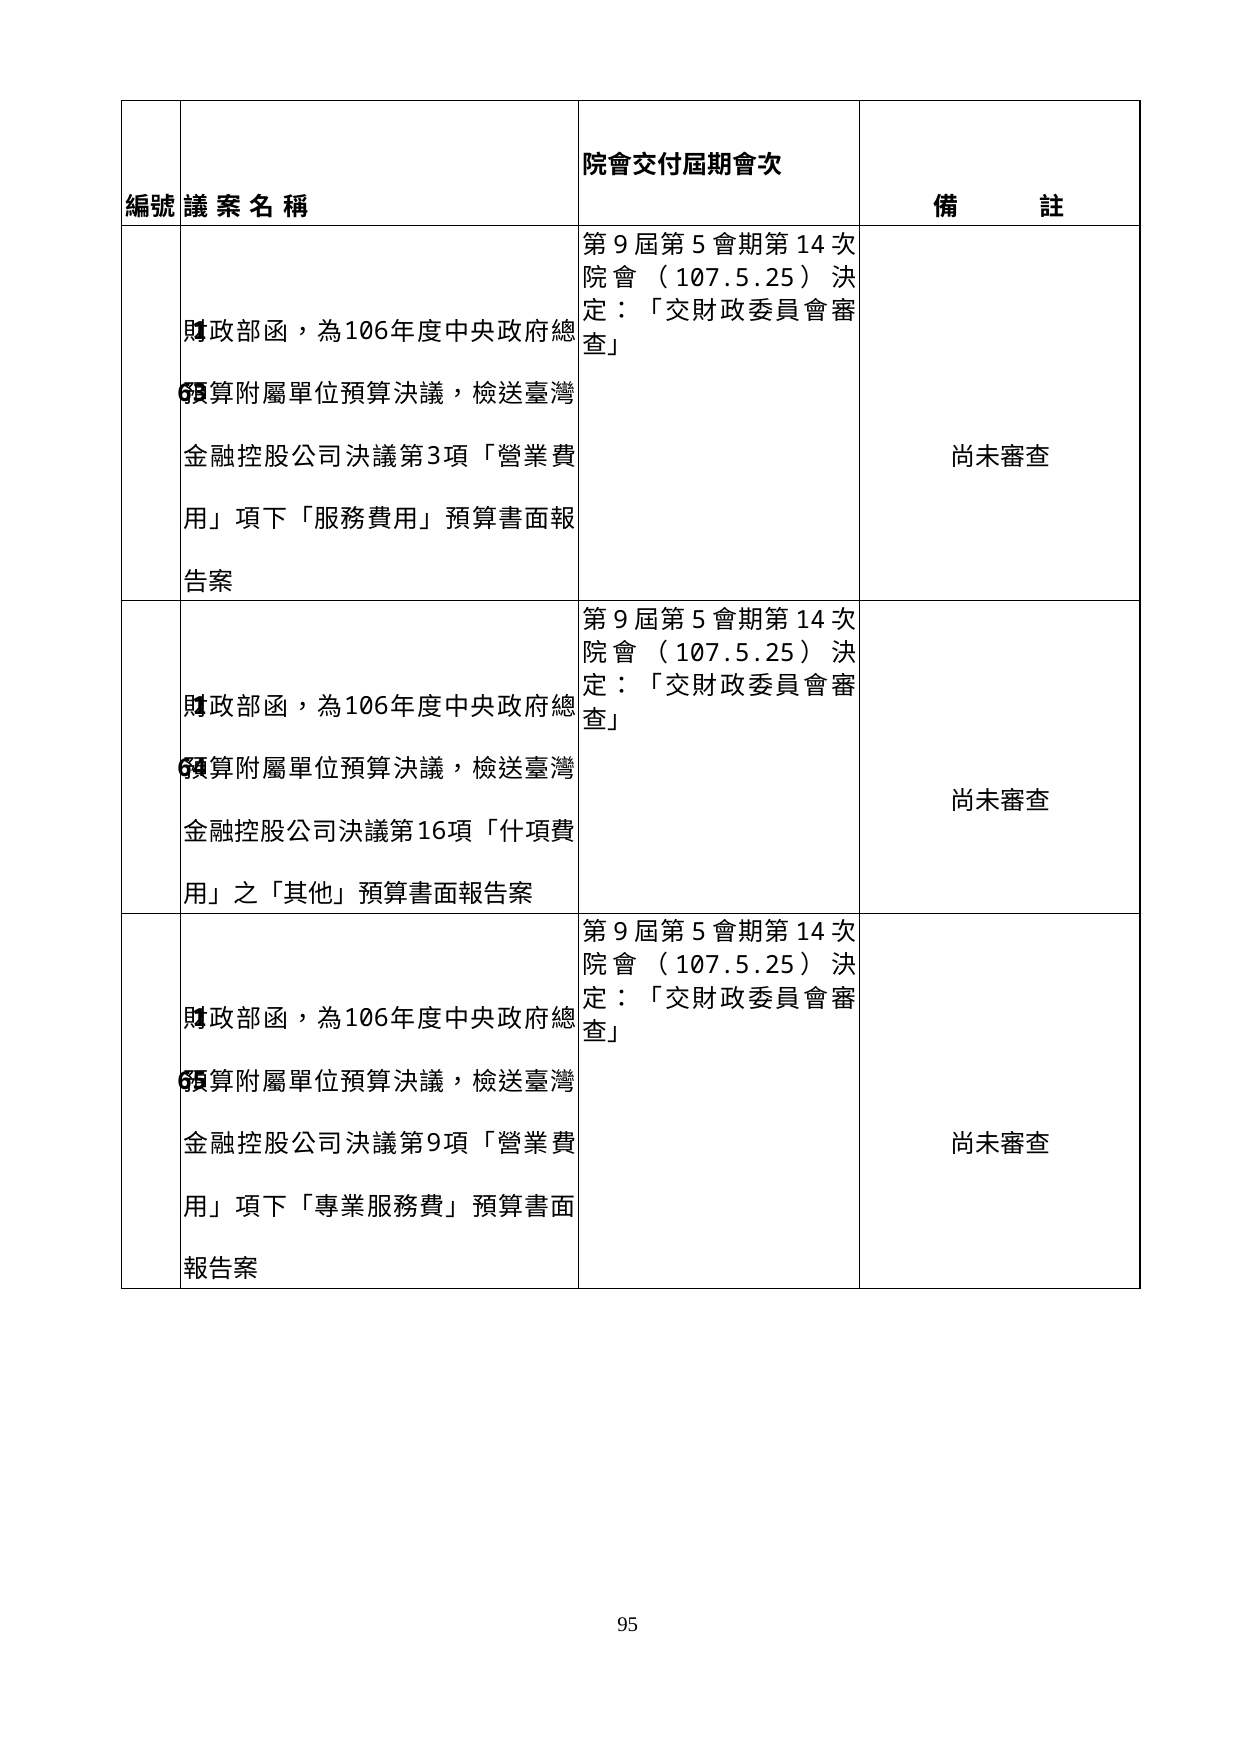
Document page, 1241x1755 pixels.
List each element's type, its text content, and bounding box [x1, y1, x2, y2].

table_cell 財政部函，為106年度中央政府總預算附屬單位預算決議，檢送臺灣金融控股公司決議第9項「營業費用」項下「專業服務費」預算書面報告案 [181, 914, 578, 1288]
table_cell [122, 914, 180, 1288]
table_cell 財政部函，為106年度中央政府總預算附屬單位預算決議，檢送臺灣金融控股公司決議第16項「什項費用」之「其他」預算書面報告案 [181, 601, 578, 913]
table_cell 第9屆第5會期第14次院會（107.5.25）決定：「交財政委員會審查」 [579, 914, 859, 1288]
table_cell 第9屆第5會期第14次院會（107.5.25）決定：「交財政委員會審查」 [579, 601, 859, 913]
table_header 院會交付屆期會次 [579, 101, 859, 225]
table_cell 尚未審查 [860, 226, 1139, 600]
table_cell 第9屆第5會期第14次院會（107.5.25）決定：「交財政委員會審查」 [579, 226, 859, 600]
table_header 議案名稱 [181, 101, 578, 225]
table_cell [122, 601, 180, 913]
table_header 編號 [122, 101, 180, 225]
table_header 備 註 [860, 101, 1139, 225]
table_cell [122, 226, 180, 600]
table_cell 財政部函，為106年度中央政府總預算附屬單位預算決議，檢送臺灣金融控股公司決議第3項「營業費用」項下「服務費用」預算書面報告案 [181, 226, 578, 600]
table_cell 尚未審查 [860, 914, 1139, 1288]
table_cell 尚未審查 [860, 601, 1139, 913]
